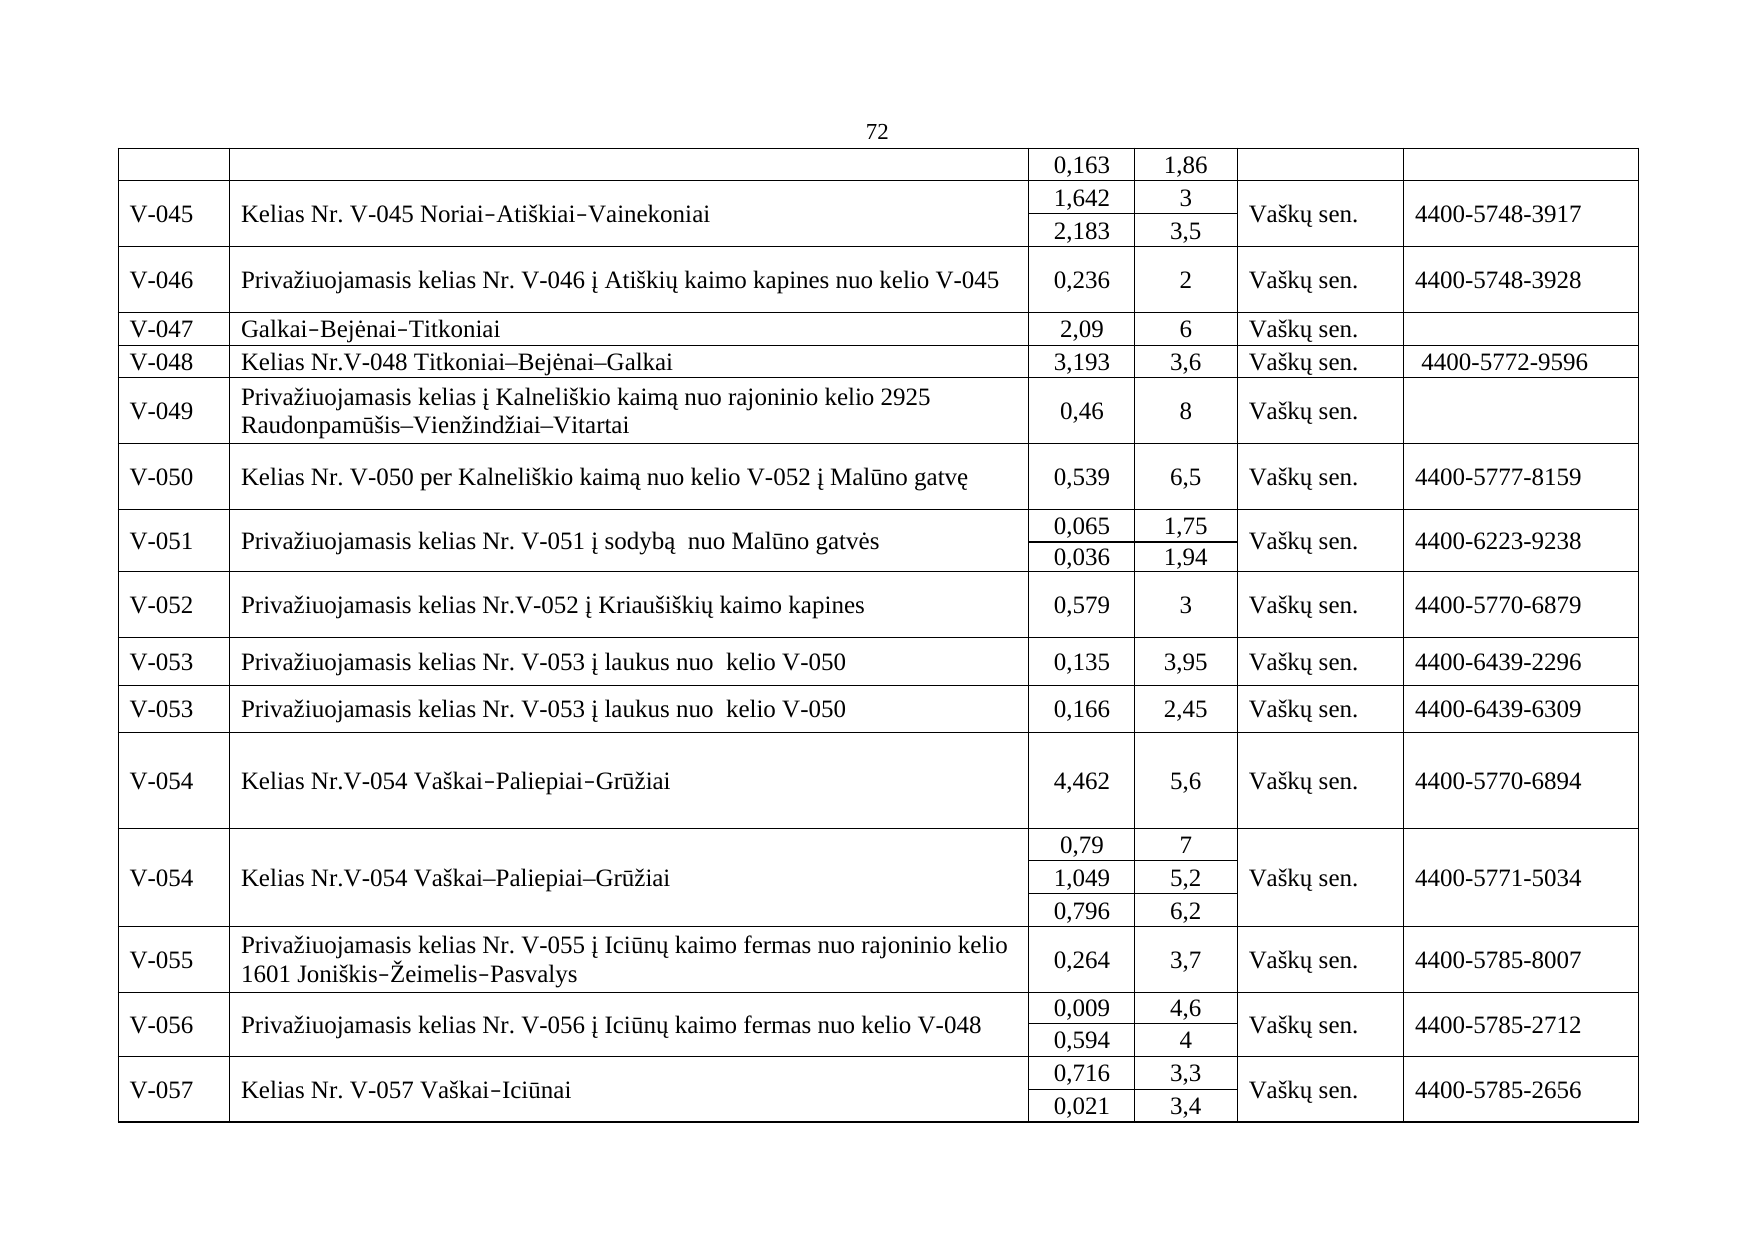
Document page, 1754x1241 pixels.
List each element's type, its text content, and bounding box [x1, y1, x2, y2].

table_cell 6 [1135, 313, 1237, 344]
table_cell Galkai–Bejėnai–Titkoniai [230, 313, 1028, 344]
table_cell Privažiuojamasis kelias Nr. V-053 į laukus nuo kelio V-050 [230, 638, 1028, 684]
table_cell Vaškų sen. [1238, 686, 1403, 732]
table_cell Vaškų sen. [1238, 1057, 1403, 1121]
table_cell 0,594 [1029, 1024, 1134, 1056]
table_cell Vaškų sen. [1238, 378, 1403, 443]
table_cell V-055 [119, 927, 229, 992]
table_cell Vaškų sen. [1238, 829, 1403, 926]
table_cell 6,2 [1135, 894, 1237, 926]
table_cell 4400-5748-3928 [1404, 247, 1638, 312]
table_cell 1,94 [1135, 543, 1237, 571]
table_cell [230, 149, 1028, 180]
table_cell Privažiuojamasis kelias Nr.V-052 į Kriaušiškių kaimo kapines [230, 572, 1028, 637]
table_cell 3,3 [1135, 1057, 1237, 1088]
table_cell [1404, 149, 1638, 180]
table_cell 3 [1135, 181, 1237, 213]
table_cell 4400-5770-6879 [1404, 572, 1638, 637]
table_cell Privažiuojamasis kelias Nr. V-051 į sodybą nuo Malūno gatvės [230, 510, 1028, 571]
table_cell V-053 [119, 638, 229, 684]
table_cell 4400-5771-5034 [1404, 829, 1638, 926]
table_cell Vaškų sen. [1238, 444, 1403, 508]
table_cell V-056 [119, 993, 229, 1056]
table_cell 3 [1135, 572, 1237, 637]
table_cell V-046 [119, 247, 229, 312]
table_cell 4,462 [1029, 733, 1134, 828]
table_cell 4400-6439-2296 [1404, 638, 1638, 684]
table_cell Kelias Nr. V-045 Noriai–Atiškiai–Vainekoniai [230, 181, 1028, 246]
table_cell Vaškų sen. [1238, 927, 1403, 992]
table_cell 0,716 [1029, 1057, 1134, 1088]
table_cell 3,193 [1029, 346, 1134, 377]
table_cell Privažiuojamasis kelias Nr. V-055 į Iciūnų kaimo fermas nuo rajoninio kelio 1601 Joniškis–Žeimelis–Pasvalys [230, 927, 1028, 992]
table_cell 0,065 [1029, 510, 1134, 541]
table_cell 4400-6223-9238 [1404, 510, 1638, 571]
table_cell V-054 [119, 829, 229, 926]
table_cell 2,45 [1135, 686, 1237, 732]
table_cell 5,2 [1135, 861, 1237, 893]
table_cell Privažiuojamasis kelias Nr. V-053 į laukus nuo kelio V-050 [230, 686, 1028, 732]
table_cell 4400-5748-3917 [1404, 181, 1638, 246]
table_cell 0,796 [1029, 894, 1134, 926]
table_cell Privažiuojamasis kelias Nr. V-046 į Atiškių kaimo kapines nuo kelio V-045 [230, 247, 1028, 312]
table_cell 6,5 [1135, 444, 1237, 508]
table_cell 2,09 [1029, 313, 1134, 344]
table_cell 0,539 [1029, 444, 1134, 508]
table_cell 3,5 [1135, 214, 1237, 246]
table_cell 3,95 [1135, 638, 1237, 684]
table_cell 4400-6439-6309 [1404, 686, 1638, 732]
table_cell Vaškų sen. [1238, 638, 1403, 684]
table_cell V-053 [119, 686, 229, 732]
table_cell 4400-5772-9596 [1404, 346, 1638, 377]
table_cell 1,75 [1135, 510, 1237, 541]
table_cell Kelias Nr.V-048 Titkoniai–Bejėnai–Galkai [230, 346, 1028, 377]
table_cell [119, 149, 229, 180]
table_cell 0,579 [1029, 572, 1134, 637]
table_cell Vaškų sen. [1238, 247, 1403, 312]
table_cell Privažiuojamasis kelias Nr. V-056 į Iciūnų kaimo fermas nuo kelio V-048 [230, 993, 1028, 1056]
table_cell Vaškų sen. [1238, 346, 1403, 377]
table_cell 4400-5770-6894 [1404, 733, 1638, 828]
table_cell 0,264 [1029, 927, 1134, 992]
table_cell 0,009 [1029, 993, 1134, 1023]
table_cell [1238, 149, 1403, 180]
table_cell Vaškų sen. [1238, 572, 1403, 637]
table_cell 3,6 [1135, 346, 1237, 377]
table_cell V-045 [119, 181, 229, 246]
table_cell 8 [1135, 378, 1237, 443]
table_cell V-052 [119, 572, 229, 637]
table_cell 4400-5785-8007 [1404, 927, 1638, 992]
table_cell 4,6 [1135, 993, 1237, 1023]
table_cell 2 [1135, 247, 1237, 312]
table_cell 0,021 [1029, 1090, 1134, 1121]
table_cell V-050 [119, 444, 229, 508]
table_cell Vaškų sen. [1238, 733, 1403, 828]
table_cell [1404, 378, 1638, 443]
table_cell Vaškų sen. [1238, 510, 1403, 571]
table_cell V-057 [119, 1057, 229, 1121]
table_cell 0,46 [1029, 378, 1134, 443]
table_cell Vaškų sen. [1238, 993, 1403, 1056]
table_cell 0,135 [1029, 638, 1134, 684]
table_cell V-051 [119, 510, 229, 571]
table_cell 5,6 [1135, 733, 1237, 828]
table_cell 0,166 [1029, 686, 1134, 732]
table_cell 4400-5777-8159 [1404, 444, 1638, 508]
table_cell 7 [1135, 829, 1237, 860]
table_cell 1,049 [1029, 861, 1134, 893]
table_cell [1404, 313, 1638, 344]
table_cell Kelias Nr.V-054 Vaškai–Paliepiai–Grūžiai [230, 733, 1028, 828]
table_cell 3,7 [1135, 927, 1237, 992]
table_cell 1,642 [1029, 181, 1134, 213]
table_cell 2,183 [1029, 214, 1134, 246]
table_cell 3,4 [1135, 1090, 1237, 1121]
table_cell 0,236 [1029, 247, 1134, 312]
table_cell 4400-5785-2656 [1404, 1057, 1638, 1121]
table_cell 0,036 [1029, 543, 1134, 571]
table_cell V-054 [119, 733, 229, 828]
table_cell Kelias Nr.V-054 Vaškai–Paliepiai–Grūžiai [230, 829, 1028, 926]
table_cell V-048 [119, 346, 229, 377]
table_cell Vaškų sen. [1238, 313, 1403, 344]
table_cell Kelias Nr. V-050 per Kalneliškio kaimą nuo kelio V-052 į Malūno gatvę [230, 444, 1028, 508]
table_cell V-047 [119, 313, 229, 344]
table_cell 4 [1135, 1024, 1237, 1056]
table_cell 0,163 [1029, 149, 1134, 180]
table_cell Privažiuojamasis kelias į Kalneliškio kaimą nuo rajoninio kelio 2925 Raudonpamūšis–Vienžindžiai–Vitartai [230, 378, 1028, 443]
table_cell 0,79 [1029, 829, 1134, 860]
table_cell V-049 [119, 378, 229, 443]
table_cell Vaškų sen. [1238, 181, 1403, 246]
table_cell 1,86 [1135, 149, 1237, 180]
table_cell 4400-5785-2712 [1404, 993, 1638, 1056]
table_cell Kelias Nr. V-057 Vaškai–Iciūnai [230, 1057, 1028, 1121]
